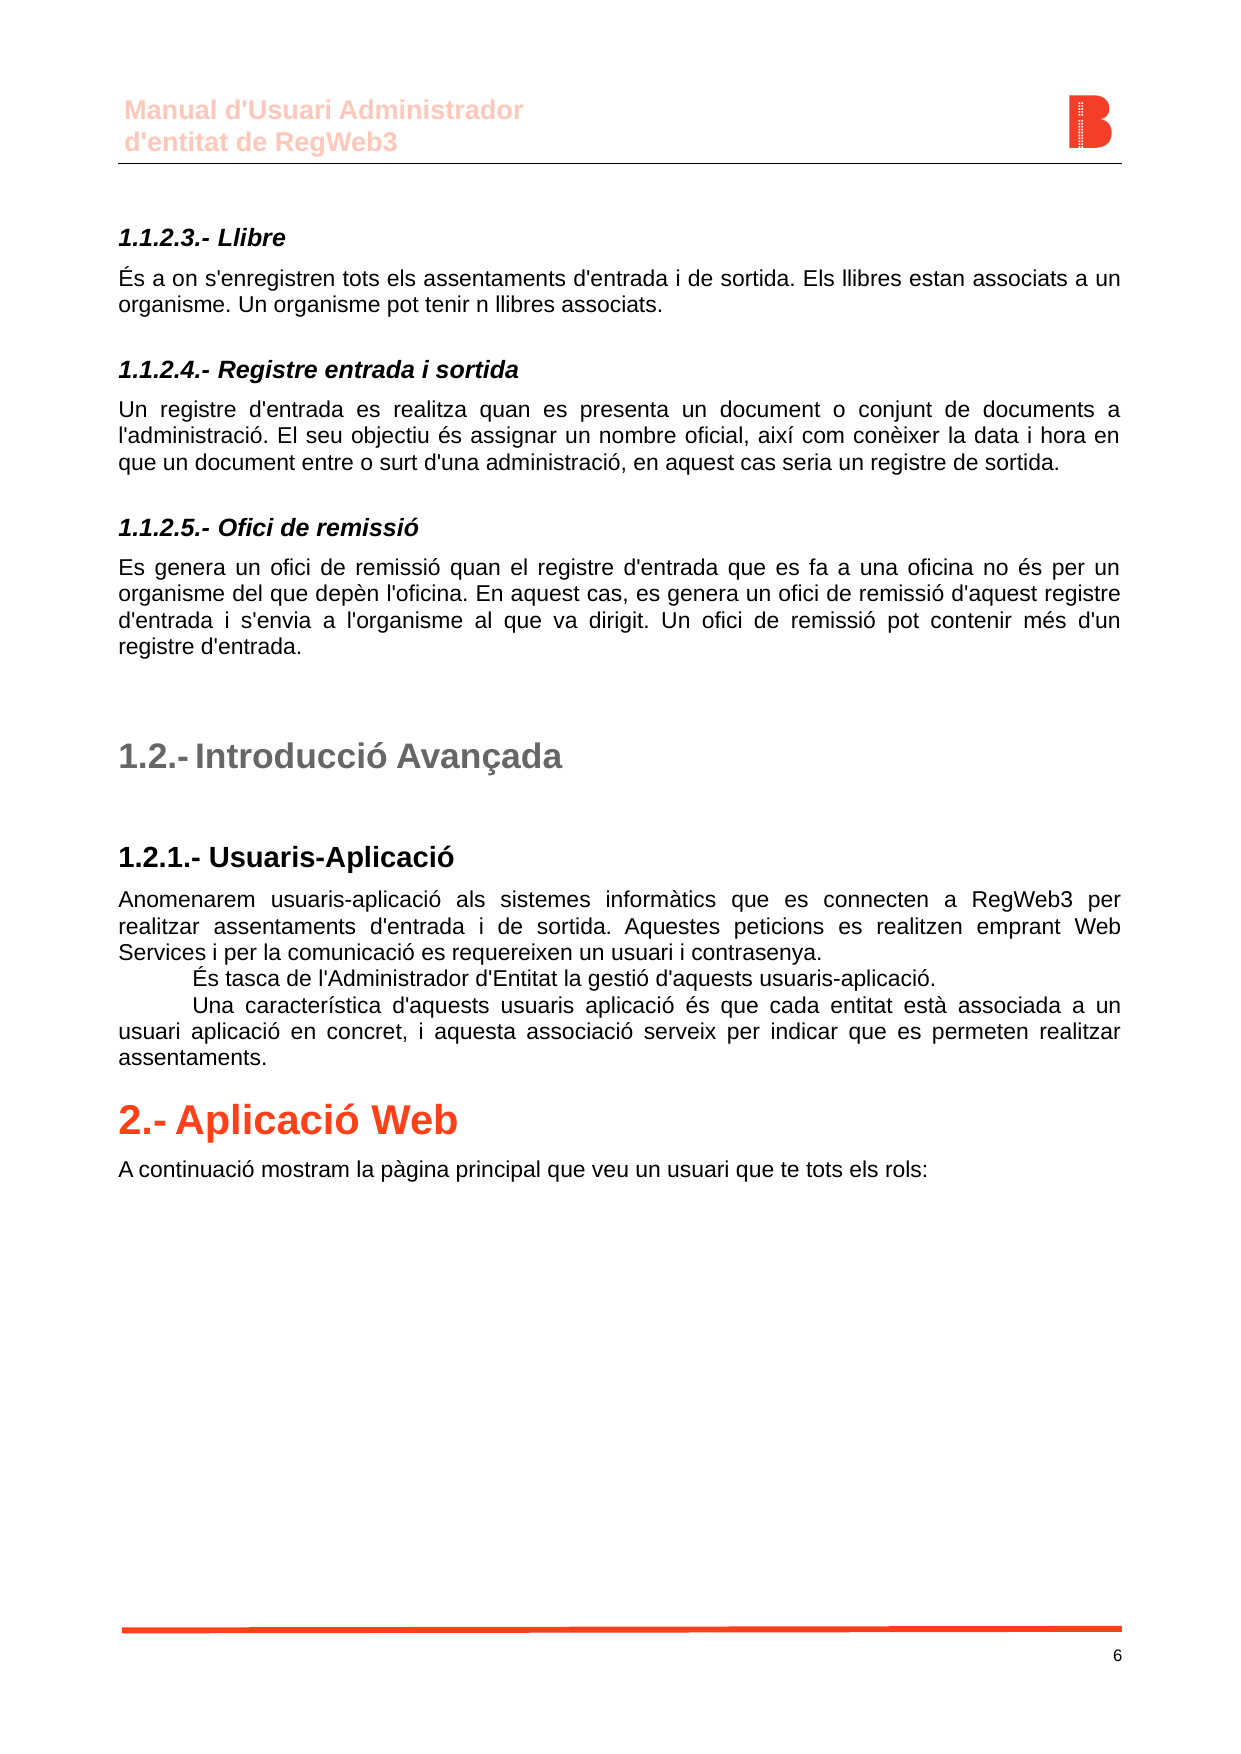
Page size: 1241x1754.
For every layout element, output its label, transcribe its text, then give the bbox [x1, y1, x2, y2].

text És a on s'enregistren tots els assentaments d'entrada i de sortida. Els llibres estan associats a un organisme. Un organisme pot tenir n llibres associats. [118, 264, 1122, 317]
subtitle Usuaris-Aplicació [118, 840, 1122, 874]
picture [1063, 94, 1117, 150]
text A continuació mostram la pàgina principal que veu un usuari que te tots els rols: [118, 1156, 1122, 1182]
subtitle Ofici de remissió [118, 513, 1122, 541]
text És tasca de l'Administrador d'Entitat la gestió d'aquests usuaris-aplicació. [118, 965, 1122, 992]
subtitle Introducció Avançada [118, 736, 1122, 776]
subtitle Aplicació Web [118, 1096, 1122, 1144]
subtitle Registre entrada i sortida [118, 355, 1122, 383]
text Una característica d'aquests usuaris aplicació és que cada entitat està associada a un usuari aplicació en concret, i aquesta associació serveix per indicar que es permeten realitzar assentaments. [118, 992, 1122, 1071]
subtitle Llibre [118, 223, 1122, 252]
text Anomenarem usuaris-aplicació als sistemes informàtics que es connecten a RegWeb3 per realitzar assentaments d'entrada i de sortida. Aquestes peticions es realitzen emprant Web Services i per la comunicació es requereixen un usuari i contrasenya. [118, 886, 1122, 965]
text Un registre d'entrada es realitza quan es presenta un document o conjunt de documents a l'administració. El seu objectiu és assignar un nombre oficial, així com conèixer la data i hora en que un document entre o surt d'una administració, en aquest cas seria un registre de sortida. [118, 396, 1122, 475]
text Es genera un ofici de remissió quan el registre d'entrada que es fa a una oficina no és per un organisme del que depèn l'oficina. En aquest cas, es genera un ofici de remissió d'aquest registre d'entrada i s'envia a l'organisme al que va dirigit. Un ofici de remissió pot contenir més d'un registre d'entrada. [118, 554, 1122, 659]
